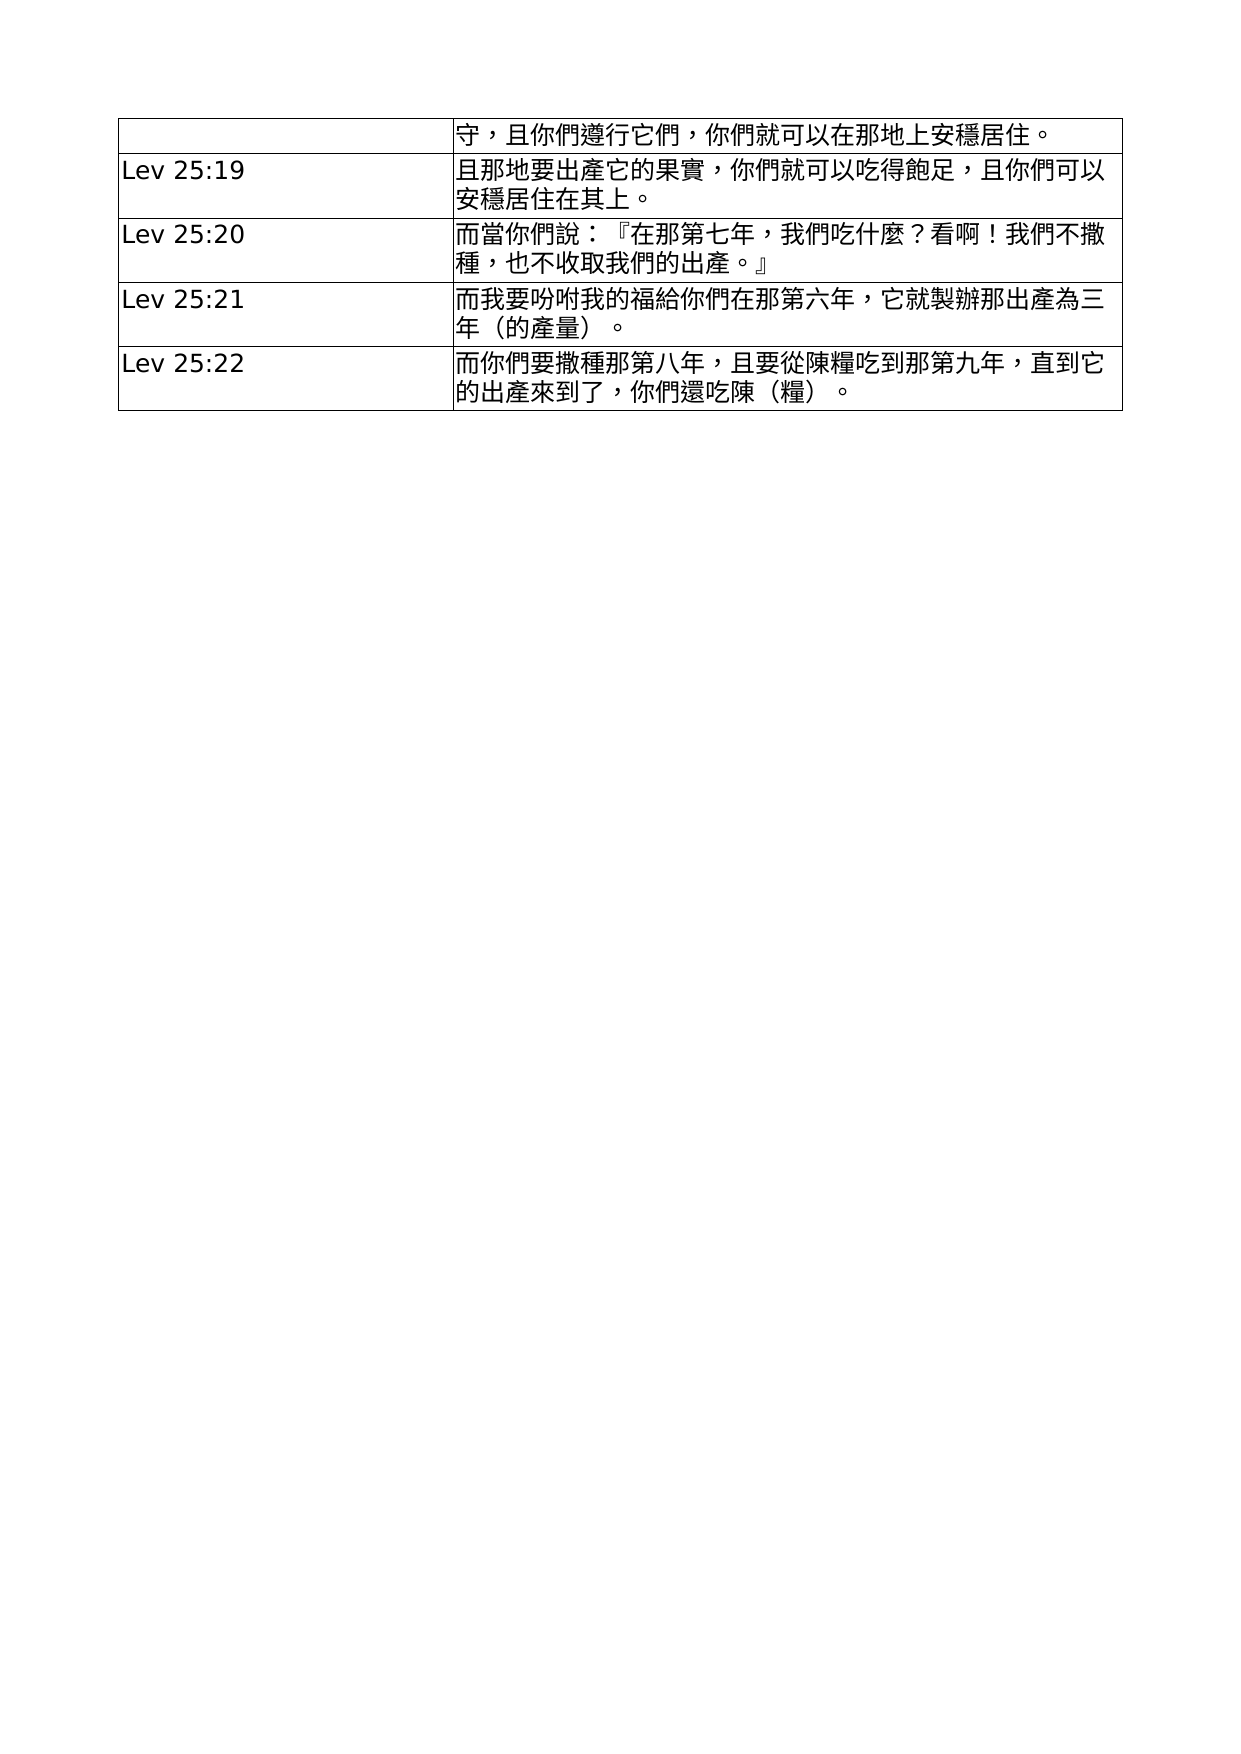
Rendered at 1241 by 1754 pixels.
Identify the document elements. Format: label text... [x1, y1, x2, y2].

table_cell Lev 25:21 [119, 283, 453, 346]
table_cell 而當你們說：『在那第七年，我們吃什麼？看啊！我們不撒種，也不收取我們的出產。』 [454, 219, 1122, 282]
table_cell Lev 25:20 [119, 219, 453, 282]
table_cell Lev 25:19 [119, 154, 453, 217]
table_cell 而我要吩咐我的福給你們在那第六年，它就製辦那出產為三年（的產量）。 [454, 283, 1122, 346]
table_cell [119, 119, 453, 153]
table_cell 且那地要出產它的果實，你們就可以吃得飽足，且你們可以安穩居住在其上。 [454, 154, 1122, 217]
table_cell 守，且你們遵行它們，你們就可以在那地上安穩居住。 [454, 119, 1122, 153]
table_cell 而你們要撒種那第八年，且要從陳糧吃到那第九年，直到它的出產來到了，你們還吃陳（糧）。 [454, 347, 1122, 410]
table_cell Lev 25:22 [119, 347, 453, 410]
